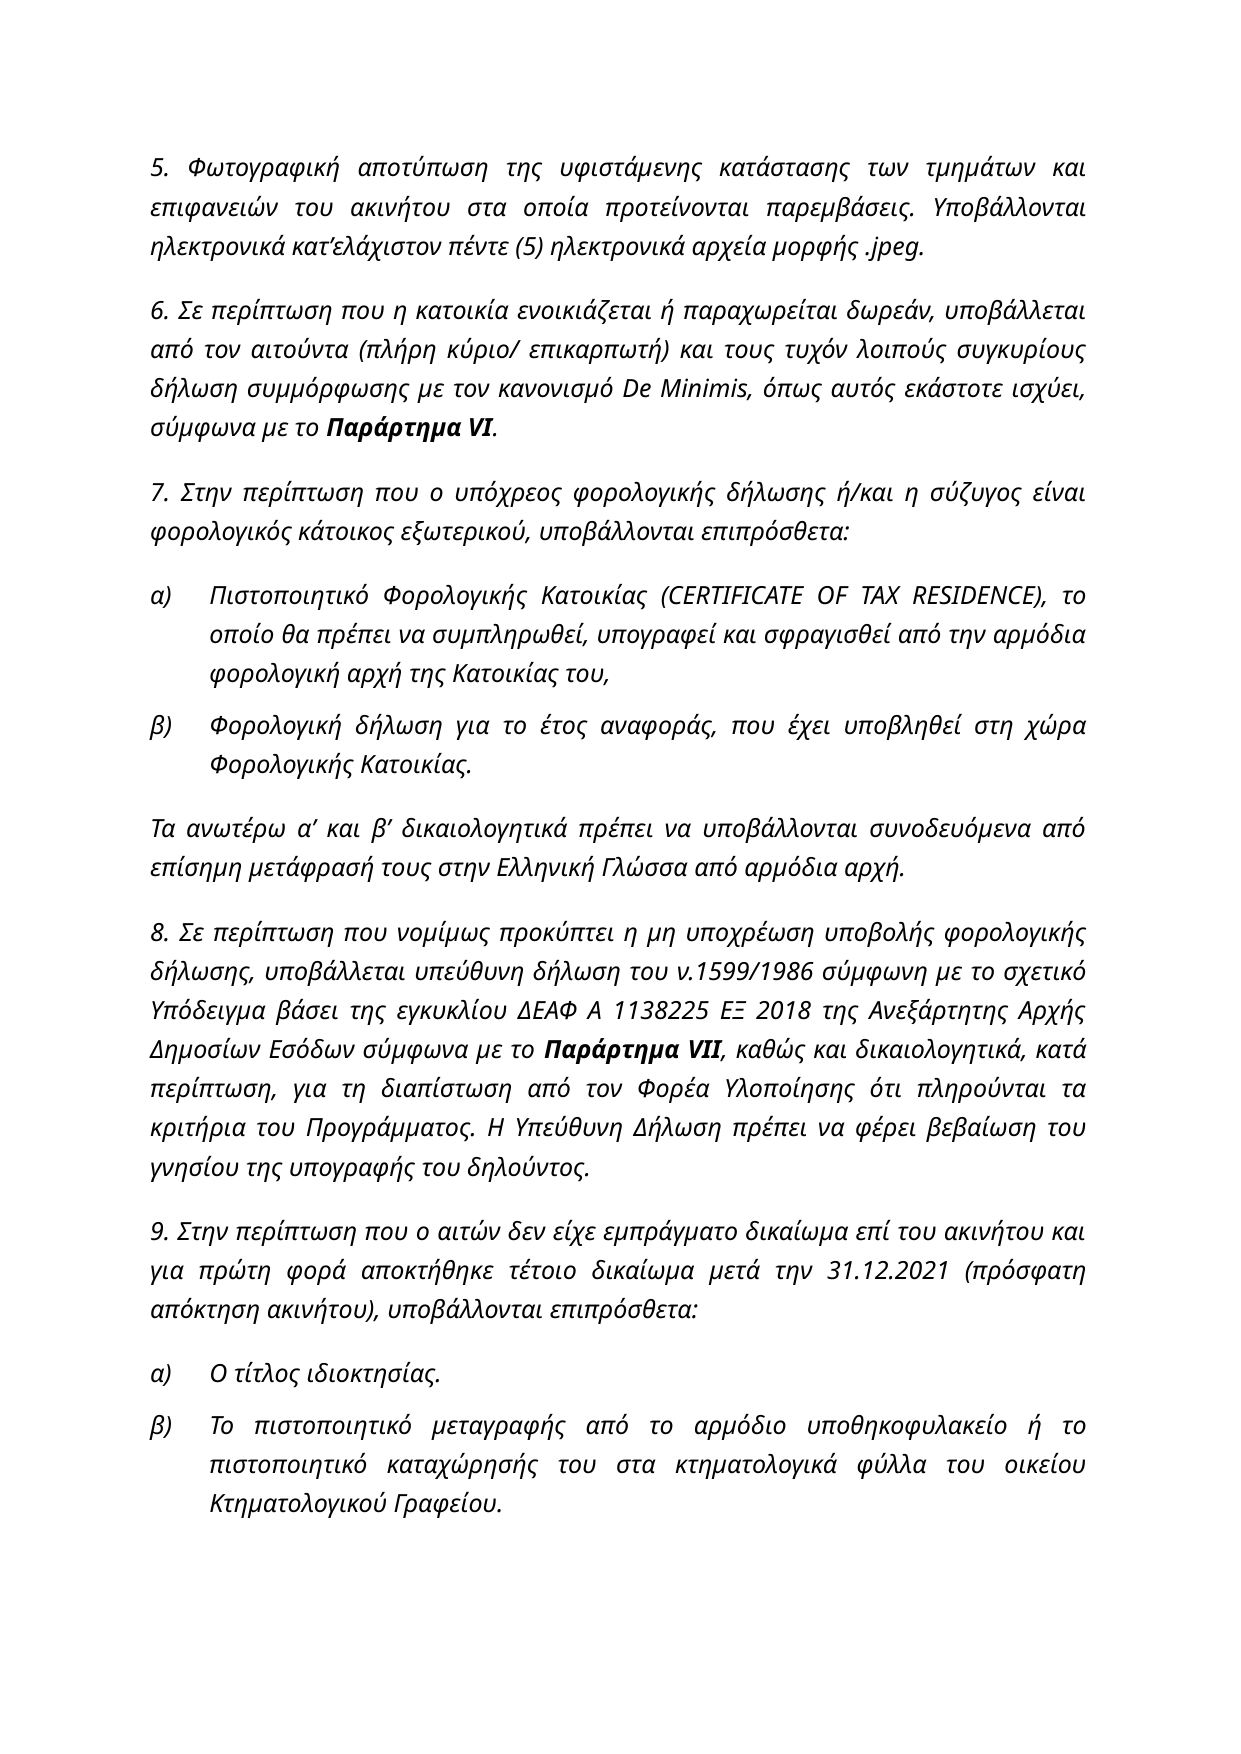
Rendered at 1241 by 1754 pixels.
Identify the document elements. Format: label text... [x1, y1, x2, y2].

text 7. Στην περίπτωση που ο υπόχρεος φορολογικής δήλωσης ή/και η σύζυγος είναι φορολογικός κάτοικος εξωτερικού, υποβάλλονται επιπρόσθετα: [150, 474, 1090, 547]
text 5. Φωτογραφική αποτύπωση της υφιστάμενης κατάστασης των τμημάτων και επιφανειών του ακινήτου στα οποία προτείνονται παρεμβάσεις. Υποβάλλονται ηλεκτρονικά κατ’ελάχιστον πέντε (5) ηλεκτρονικά αρχεία μορφής .jpeg. [150, 150, 1090, 262]
list α) Πιστοποιητικό Φορολογικής Κατοικίας (CERTIFICATE OF TAX RESIDENCE), το οποίο θα πρέπει να συμπληρωθεί, υπογραφεί και σφραγισθεί από την αρμόδια φορολογική αρχή της Κατοικίας του, [150, 577, 1090, 690]
list β) Το πιστοποιητικό μεταγραφής από το αρμόδιο υποθηκοφυλακείο ή το πιστοποιητικό καταχώρησής του στα κτηματολογικά φύλλα του οικείου Κτηματολογικού Γραφείου. [150, 1407, 1090, 1520]
text 8. Σε περίπτωση που νομίμως προκύπτει η μη υποχρέωση υποβολής φορολογικής δήλωσης, υποβάλλεται υπεύθυνη δήλωση του ν.1599/1986 σύμφωνη με το σχετικό Υπόδειγμα βάσει της εγκυκλίου ΔΕΑΦ Α 1138225 ΕΞ 2018 της Ανεξάρτητης Αρχής Δημοσίων Εσόδων σύμφωνα με το Παράρτημα VII, καθώς και δικαιολογητικά, κατά περίπτωση, για τη διαπίστωση από τον Φορέα Υλοποίησης ότι πληρούνται τα κριτήρια του Προγράμματος. Η Υπεύθυνη Δήλωση πρέπει να φέρει βεβαίωση του γνησίου της υπογραφής του δηλούντος. [150, 914, 1090, 1183]
list β) Φορολογική δήλωση για το έτος αναφοράς, που έχει υποβληθεί στη χώρα Φορολογικής Κατοικίας. [150, 707, 1090, 781]
list α) Ο τίτλος ιδιοκτησίας. [150, 1356, 1090, 1390]
text 9. Στην περίπτωση που ο αιτών δεν είχε εμπράγματο δικαίωμα επί του ακινήτου και για πρώτη φορά αποκτήθηκε τέτοιο δικαίωμα μετά την 31.12.2021 (πρόσφατη απόκτηση ακινήτου), υποβάλλονται επιπρόσθετα: [150, 1213, 1090, 1326]
text Τα ανωτέρω α’ και β’ δικαιολογητικά πρέπει να υποβάλλονται συνοδευόμενα από επίσημη μετάφρασή τους στην Ελληνική Γλώσσα από αρμόδια αρχή. [150, 811, 1090, 884]
text 6. Σε περίπτωση που η κατοικία ενοικιάζεται ή παραχωρείται δωρεάν, υποβάλλεται από τον αιτούντα (πλήρη κύριο/ επικαρπωτή) και τους τυχόν λοιπούς συγκυρίους δήλωση συμμόρφωσης με τον κανονισμό De Minimis, όπως αυτός εκάστοτε ισχύει, σύμφωνα με το Παράρτημα VI. [150, 292, 1090, 444]
